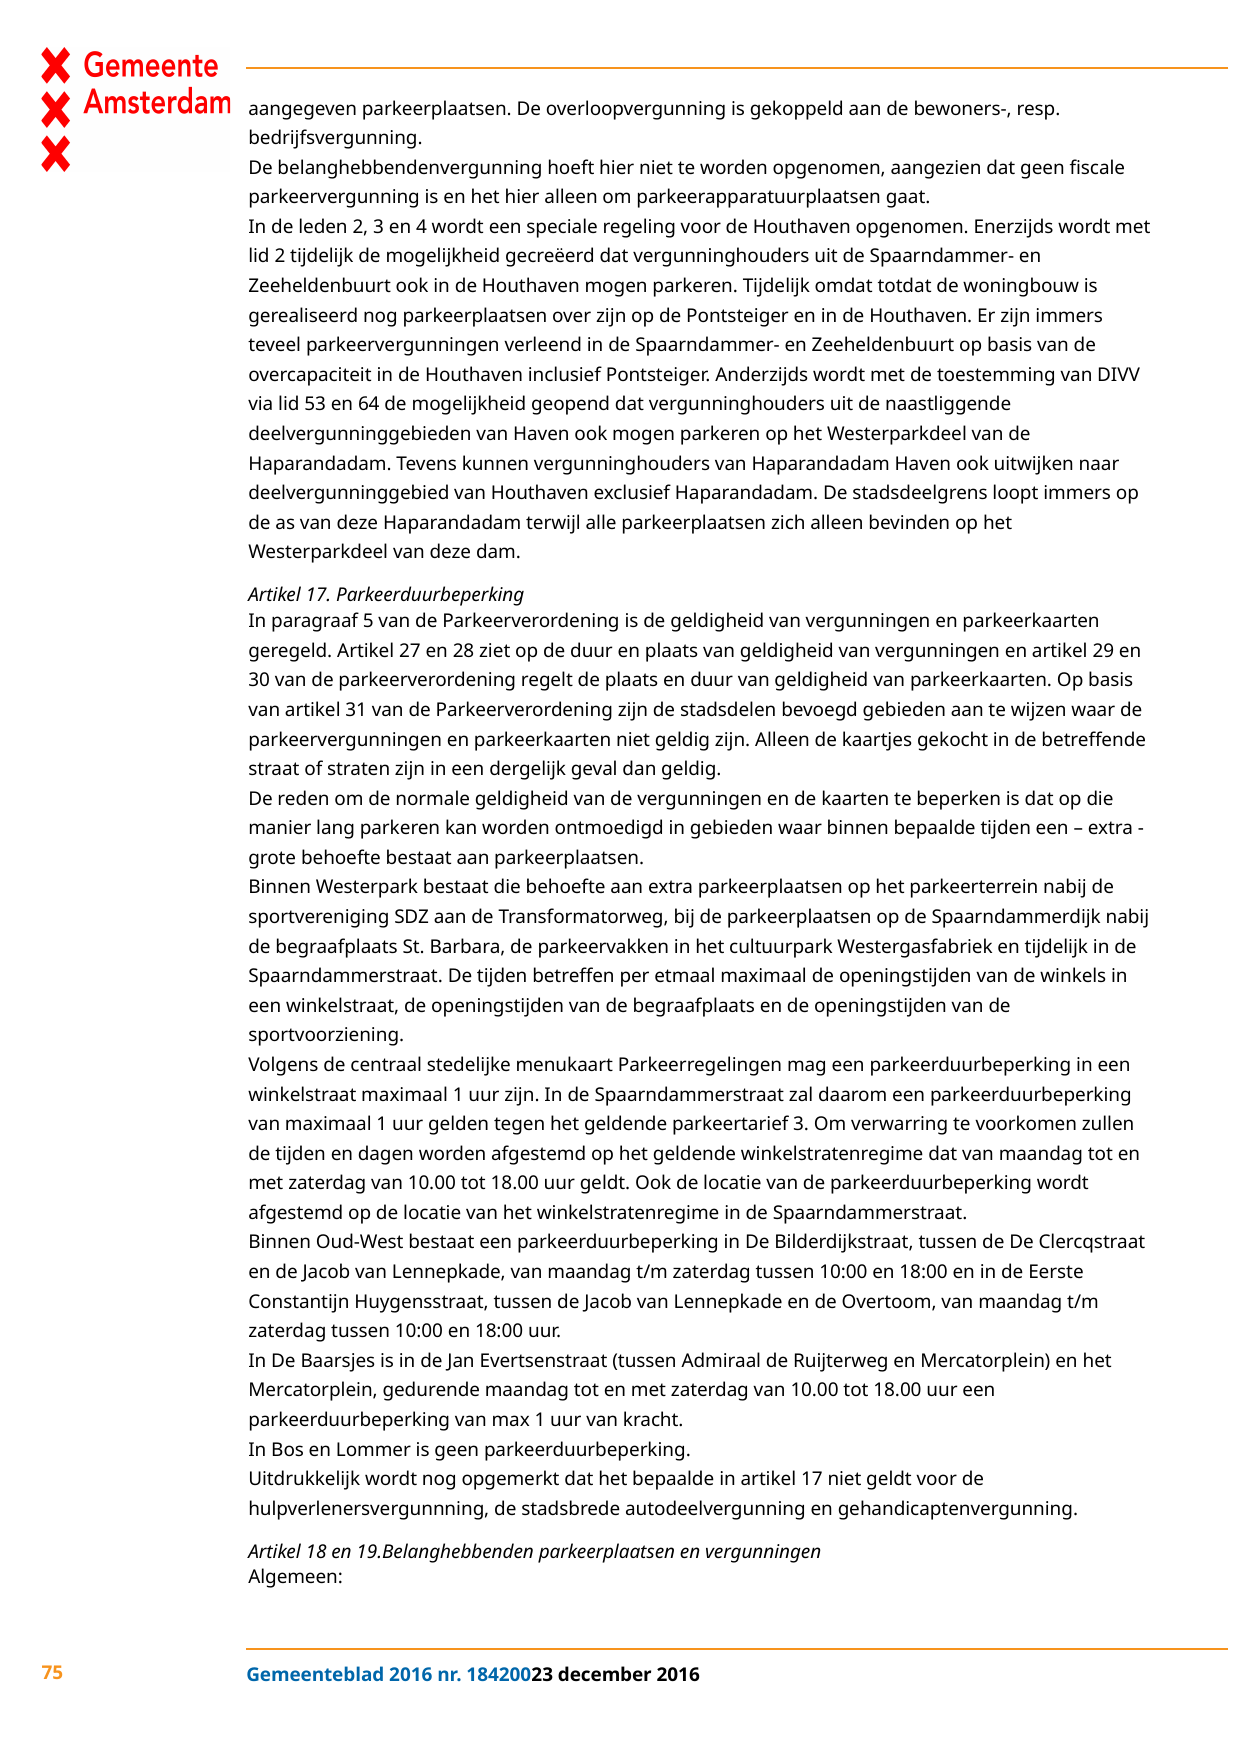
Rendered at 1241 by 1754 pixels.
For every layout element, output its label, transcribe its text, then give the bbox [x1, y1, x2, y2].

text In paragraaf 5 van de Parkeerverordening is de geldigheid van vergunningen en parkeerkaarten geregeld. Artikel 27 en 28 ziet op de duur en plaats van geldigheid van vergunningen en artikel 29 en 30 van de parkeerverordening regelt de plaats en duur van geldigheid van parkeerkaarten. Op basis van artikel 31 van de Parkeerverordening zijn de stadsdelen bevoegd gebieden aan te wijzen waar de parkeervergunningen en parkeerkaarten niet geldig zijn. Alleen de kaartjes gekocht in de betreffende straat of straten zijn in een dergelijk geval dan geldig. [248, 607, 1152, 781]
text In Bos en Lommer is geen parkeerduurbeperking. [248, 1436, 1152, 1461]
text Volgens de centraal stedelijke menukaart Parkeerregelingen mag een parkeerduurbeperking in een winkelstraat maximaal 1 uur zijn. In de Spaarndammerstraat zal daarom een parkeerduurbeperking van maximaal 1 uur gelden tegen het geldende parkeertarief 3. Om verwarring te voorkomen zullen de tijden en dagen worden afgestemd op het geldende winkelstratenregime dat van maandag tot en met zaterdag van 10.00 tot 18.00 uur geldt. Ook de locatie van de parkeerduurbeperking wordt afgestemd op de locatie van het winkelstratenregime in de Spaarndammerstraat. [248, 1051, 1152, 1225]
text Artikel 17. Parkeerduurbeperking [248, 582, 1152, 607]
text Artikel 18 en 19.Belanghebbenden parkeerplaatsen en vergunningen [248, 1538, 1152, 1564]
text De belanghebbendenvergunning hoeft hier niet te worden opgenomen, aangezien dat geen fiscale parkeervergunning is en het hier alleen om parkeerapparatuurplaatsen gaat. [248, 154, 1152, 209]
text De reden om de normale geldigheid van de vergunningen en de kaarten te beperken is dat op die manier lang parkeren kan worden ontmoedigd in gebieden waar binnen bepaalde tijden een – extra - grote behoefte bestaat aan parkeerplaatsen. [248, 785, 1152, 870]
text In de leden 2, 3 en 4 wordt een speciale regeling voor de Houthaven opgenomen. Enerzijds wordt met lid 2 tijdelijk de mogelijkheid gecreëerd dat vergunninghouders uit de Spaarndammer- en Zeeheldenbuurt ook in de Houthaven mogen parkeren. Tijdelijk omdat totdat de woningbouw is gerealiseerd nog parkeerplaatsen over zijn op de Pontsteiger en in de Houthaven. Er zijn immers teveel parkeervergunningen verleend in de Spaarndammer- en Zeeheldenbuurt op basis van de overcapaciteit in de Houthaven inclusief Pontsteiger. Anderzijds wordt met de toestemming van DIVV via lid 53 en 64 de mogelijkheid geopend dat vergunninghouders uit de naastliggende deelvergunninggebieden van Haven ook mogen parkeren op het Westerparkdeel van de Haparandadam. Tevens kunnen vergunninghouders van Haparandadam Haven ook uitwijken naar deelvergunninggebied van Houthaven exclusief Haparandadam. De stadsdeelgrens loopt immers op de as van deze Haparandadam terwijl alle parkeerplaatsen zich alleen bevinden op het Westerparkdeel van deze dam. [248, 213, 1152, 564]
picture [41, 47, 231, 172]
text Binnen Oud-West bestaat een parkeerduurbeperking in De Bilderdijkstraat, tussen de De Clercqstraat en de Jacob van Lennepkade, van maandag t/m zaterdag tussen 10:00 en 18:00 en in de Eerste Constantijn Huygensstraat, tussen de Jacob van Lennepkade en de Overtoom, van maandag t/m zaterdag tussen 10:00 en 18:00 uur. [248, 1229, 1152, 1343]
text In De Baarsjes is in de Jan Evertsenstraat (tussen Admiraal de Ruijterweg en Mercatorplein) en het Mercatorplein, gedurende maandag tot en met zaterdag van 10.00 tot 18.00 uur een parkeerduurbeperking van max 1 uur van kracht. [248, 1347, 1152, 1432]
text Binnen Westerpark bestaat die behoefte aan extra parkeerplaatsen op het parkeerterrein nabij de sportvereniging SDZ aan de Transformatorweg, bij de parkeerplaatsen op de Spaarndammerdijk nabij de begraafplaats St. Barbara, de parkeervakken in het cultuurpark Westergasfabriek en tijdelijk in de Spaarndammerstraat. De tijden betreffen per etmaal maximaal de openingstijden van de winkels in een winkelstraat, de openingstijden van de begraafplaats en de openingstijden van de sportvoorziening. [248, 874, 1152, 1047]
text Uitdrukkelijk wordt nog opgemerkt dat het bepaalde in artikel 17 niet geldt voor de hulpverlenersvergunnning, de stadsbrede autodeelvergunning en gehandicaptenvergunning. [248, 1465, 1152, 1521]
text aangegeven parkeerplaatsen. De overloopvergunning is gekoppeld aan de bewoners-, resp. bedrijfsvergunning. [248, 95, 1152, 150]
text Algemeen: [248, 1564, 1152, 1589]
